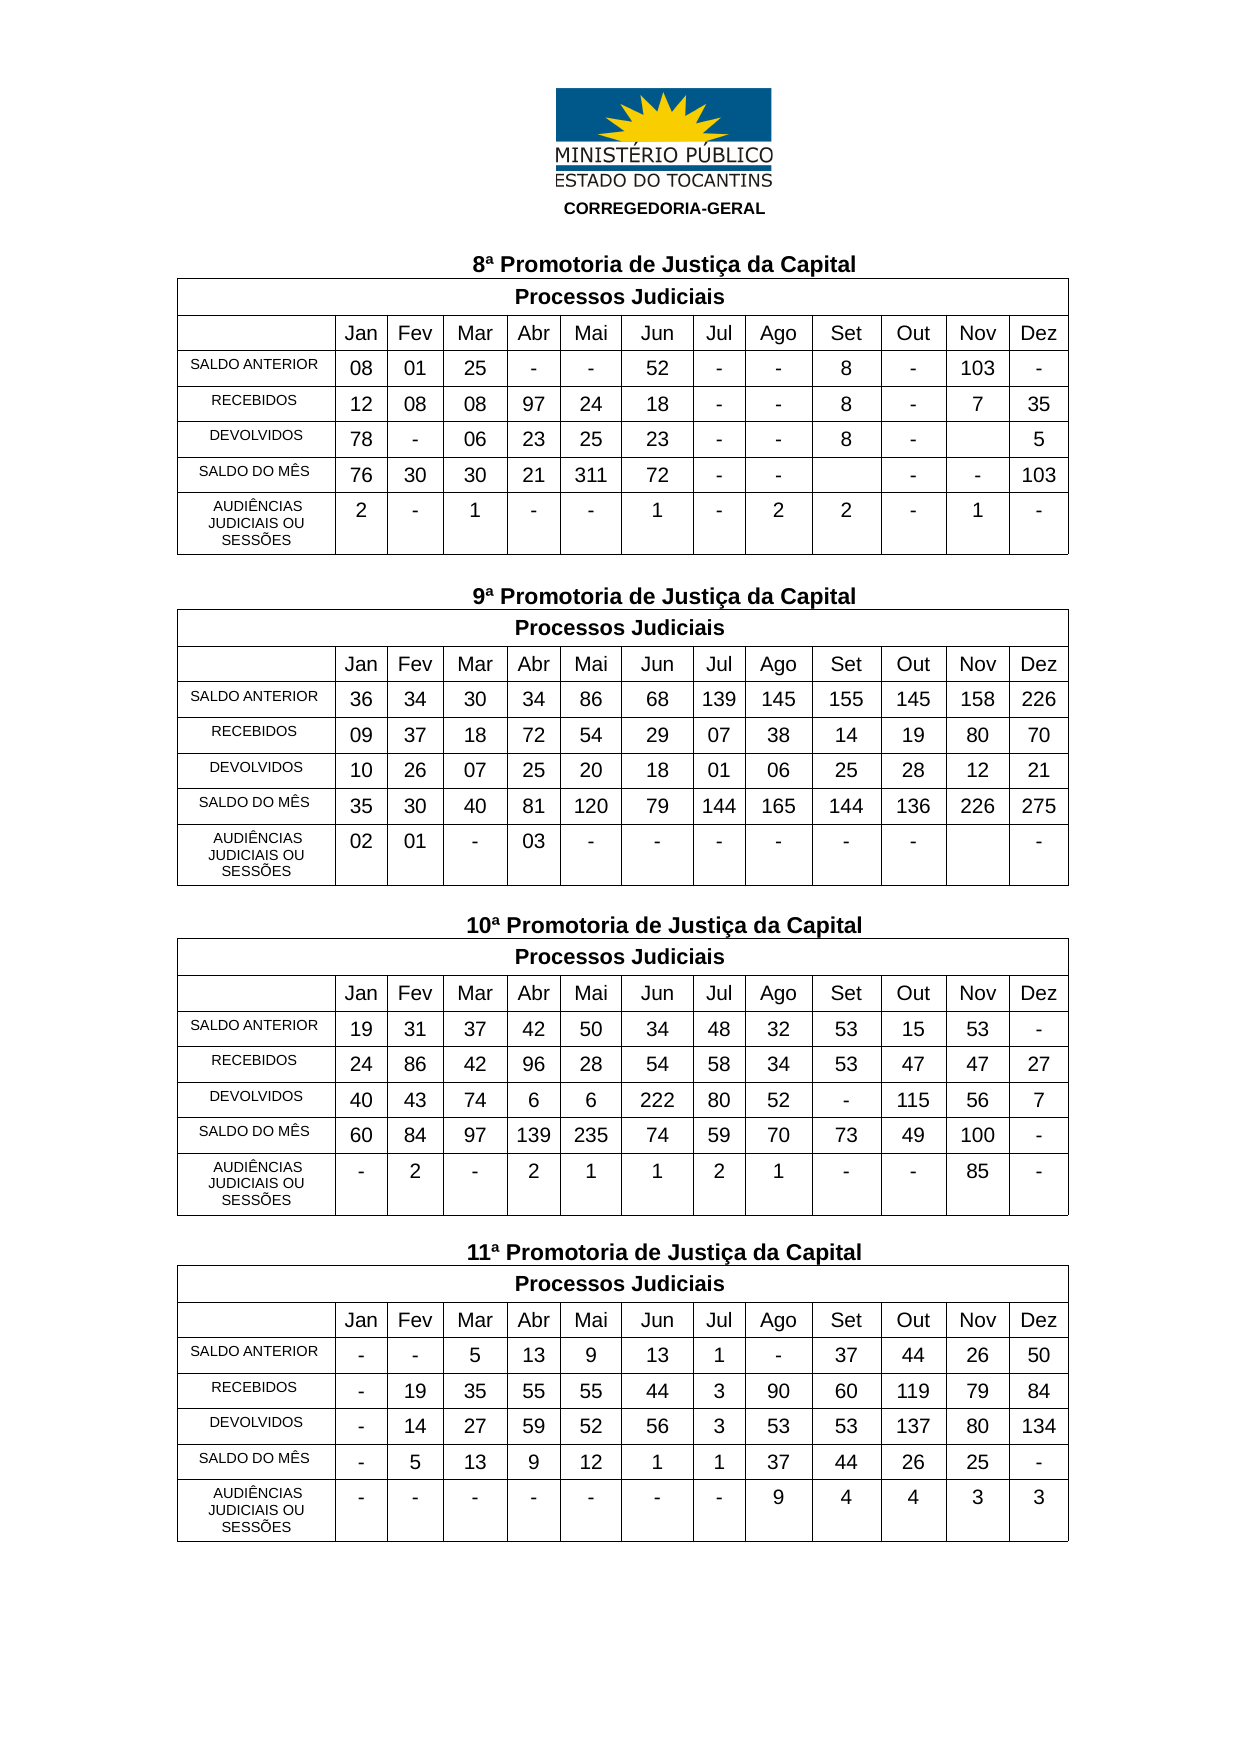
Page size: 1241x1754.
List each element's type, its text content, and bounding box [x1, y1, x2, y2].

table_header Processos Judiciais [178, 939, 1068, 975]
table_cell 79 [947, 1374, 1009, 1408]
table_cell 115 [882, 1083, 946, 1117]
table_cell 134 [1010, 1409, 1068, 1444]
table_cell 37 [444, 1012, 507, 1046]
table_cell 2 [813, 493, 881, 554]
table_cell 08 [444, 387, 507, 421]
table_cell 42 [444, 1047, 507, 1082]
table_cell 144 [694, 789, 745, 823]
table_cell Jul [694, 976, 745, 1011]
table_cell 37 [746, 1445, 812, 1479]
table_cell 47 [882, 1047, 946, 1082]
table_cell 15 [882, 1012, 946, 1046]
table_cell Jan [336, 1303, 387, 1337]
table_cell 32 [746, 1012, 812, 1046]
table_cell 74 [622, 1118, 693, 1153]
subtitle 10ª Promotoria de Justiça da Capital [177, 912, 1152, 938]
table_cell 3 [1010, 1480, 1068, 1541]
table_cell 53 [813, 1012, 881, 1046]
table_cell Out [882, 316, 946, 350]
table_cell - [746, 351, 812, 386]
picture [556, 88, 773, 187]
table_cell - [444, 1480, 507, 1541]
subtitle 11ª Promotoria de Justiça da Capital [177, 1239, 1152, 1265]
table_cell 40 [336, 1083, 387, 1117]
table_cell Mar [444, 976, 507, 1011]
table_cell Abr [508, 647, 560, 681]
table_cell - [882, 493, 946, 554]
table_cell - [508, 493, 560, 554]
table_cell 34 [622, 1012, 693, 1046]
table_cell 81 [508, 789, 560, 823]
table_cell 72 [508, 718, 560, 752]
table_cell 144 [813, 789, 881, 823]
table_cell 23 [622, 422, 693, 457]
table_cell 226 [947, 789, 1009, 823]
table_cell 137 [882, 1409, 946, 1444]
table_header Processos Judiciais [178, 1266, 1068, 1302]
table_cell Ago [746, 316, 812, 350]
table_cell SALDO DO MÊS [178, 1445, 335, 1479]
table_cell 145 [882, 682, 946, 717]
table_cell 84 [388, 1118, 443, 1153]
table_cell 145 [746, 682, 812, 717]
table_cell 50 [561, 1012, 621, 1046]
table_cell 18 [444, 718, 507, 752]
table_cell 54 [561, 718, 621, 752]
table_cell Set [813, 647, 881, 681]
table_cell 09 [336, 718, 387, 752]
table_cell - [746, 825, 812, 885]
table_cell SALDO ANTERIOR [178, 351, 335, 386]
table_cell 70 [1010, 718, 1068, 752]
table_cell 37 [813, 1338, 881, 1373]
table_cell - [882, 825, 946, 885]
table_cell 01 [694, 754, 745, 788]
table_cell - [882, 458, 946, 492]
table_cell 29 [622, 718, 693, 752]
table_cell Out [882, 1303, 946, 1337]
table_cell 06 [746, 754, 812, 788]
table_cell 79 [622, 789, 693, 823]
table_cell 08 [336, 351, 387, 386]
table_cell - [336, 1480, 387, 1541]
table_cell - [1010, 493, 1068, 554]
table_cell - [508, 1480, 560, 1541]
table_cell - [561, 1480, 621, 1541]
table_cell 59 [694, 1118, 745, 1153]
table_cell 40 [444, 789, 507, 823]
table_cell Fev [388, 647, 443, 681]
table_cell 14 [813, 718, 881, 752]
table_cell 1 [694, 1338, 745, 1373]
table_cell - [561, 493, 621, 554]
table_cell 55 [561, 1374, 621, 1408]
table_cell 19 [882, 718, 946, 752]
table_cell [178, 647, 335, 681]
table_cell 139 [508, 1118, 560, 1153]
table_cell Dez [1010, 316, 1068, 350]
table_cell 70 [746, 1118, 812, 1153]
table_cell Out [882, 647, 946, 681]
table_cell - [813, 1083, 881, 1117]
table_cell RECEBIDOS [178, 1374, 335, 1408]
table_cell 02 [336, 825, 387, 885]
table_cell AUDIÊNCIAS JUDICIAIS OU SESSÕES [178, 493, 335, 554]
table_cell Mai [561, 316, 621, 350]
table_cell 23 [508, 422, 560, 457]
table_cell Jan [336, 647, 387, 681]
table_cell Set [813, 1303, 881, 1337]
table_cell 35 [1010, 387, 1068, 421]
table_cell - [388, 493, 443, 554]
table_cell - [561, 351, 621, 386]
table_cell 31 [388, 1012, 443, 1046]
table_cell Jun [622, 1303, 693, 1337]
table_cell Jul [694, 647, 745, 681]
table_cell 165 [746, 789, 812, 823]
table_cell 34 [746, 1047, 812, 1082]
table_cell DEVOLVIDOS [178, 1083, 335, 1117]
table_cell 96 [508, 1047, 560, 1082]
table_cell 7 [1010, 1083, 1068, 1117]
table_cell - [1010, 1445, 1068, 1479]
table_cell 03 [508, 825, 560, 885]
table_cell 36 [336, 682, 387, 717]
table_cell Mai [561, 647, 621, 681]
table_cell 47 [947, 1047, 1009, 1082]
table_cell [947, 825, 1009, 885]
table_cell 158 [947, 682, 1009, 717]
table_cell 06 [444, 422, 507, 457]
table_cell - [882, 1154, 946, 1214]
table_cell Abr [508, 976, 560, 1011]
table_cell 9 [508, 1445, 560, 1479]
table_cell Jun [622, 647, 693, 681]
table_cell AUDIÊNCIAS JUDICIAIS OU SESSÕES [178, 825, 335, 885]
table_cell - [561, 825, 621, 885]
table_cell 13 [444, 1445, 507, 1479]
table_cell 30 [444, 458, 507, 492]
table_cell 2 [508, 1154, 560, 1214]
table_cell 4 [813, 1480, 881, 1541]
table_cell 2 [388, 1154, 443, 1214]
table_cell 12 [336, 387, 387, 421]
table_cell Mar [444, 316, 507, 350]
table_cell - [947, 458, 1009, 492]
table_cell 54 [622, 1047, 693, 1082]
table_cell [178, 316, 335, 350]
table_cell 18 [622, 387, 693, 421]
table_cell 85 [947, 1154, 1009, 1214]
table_cell RECEBIDOS [178, 718, 335, 752]
table_cell 52 [746, 1083, 812, 1117]
table_cell 44 [622, 1374, 693, 1408]
table_cell SALDO DO MÊS [178, 789, 335, 823]
table_cell 90 [746, 1374, 812, 1408]
table_cell - [336, 1154, 387, 1214]
table_cell Mar [444, 647, 507, 681]
table_cell SALDO DO MÊS [178, 1118, 335, 1153]
table_cell Set [813, 316, 881, 350]
table_cell - [746, 422, 812, 457]
table_cell 19 [336, 1012, 387, 1046]
table_cell 139 [694, 682, 745, 717]
table_cell [947, 422, 1009, 457]
table_cell 48 [694, 1012, 745, 1046]
table_cell 26 [947, 1338, 1009, 1373]
table_cell 26 [882, 1445, 946, 1479]
table_cell Set [813, 976, 881, 1011]
table_cell 8 [813, 422, 881, 457]
subtitle 8ª Promotoria de Justiça da Capital [177, 251, 1152, 278]
table_cell - [694, 493, 745, 554]
table_cell - [1010, 1012, 1068, 1046]
table_cell 08 [388, 387, 443, 421]
table_cell 21 [508, 458, 560, 492]
table_cell 26 [388, 754, 443, 788]
table_cell - [336, 1409, 387, 1444]
table_cell Dez [1010, 1303, 1068, 1337]
table_cell 226 [1010, 682, 1068, 717]
table_cell 8 [813, 387, 881, 421]
table_cell - [882, 387, 946, 421]
table_cell [813, 458, 881, 492]
table_cell 30 [388, 458, 443, 492]
table_cell - [746, 1338, 812, 1373]
table_cell 1 [622, 1154, 693, 1214]
table_cell Dez [1010, 976, 1068, 1011]
table_cell - [388, 1480, 443, 1541]
table_cell 5 [1010, 422, 1068, 457]
table_cell RECEBIDOS [178, 387, 335, 421]
table_cell SALDO ANTERIOR [178, 1338, 335, 1373]
table_cell 53 [813, 1047, 881, 1082]
table_cell 35 [336, 789, 387, 823]
table_cell SALDO DO MÊS [178, 458, 335, 492]
table_cell - [336, 1338, 387, 1373]
table_cell [178, 1303, 335, 1337]
table_cell 30 [388, 789, 443, 823]
table_cell Jan [336, 316, 387, 350]
table_cell 2 [336, 493, 387, 554]
table_cell AUDIÊNCIAS JUDICIAIS OU SESSÕES [178, 1480, 335, 1541]
table_cell 119 [882, 1374, 946, 1408]
table_cell 6 [561, 1083, 621, 1117]
table_cell Fev [388, 976, 443, 1011]
table_cell 155 [813, 682, 881, 717]
table_cell 07 [444, 754, 507, 788]
table_cell - [694, 1480, 745, 1541]
table_cell 24 [336, 1047, 387, 1082]
table_cell Nov [947, 1303, 1009, 1337]
table_cell - [1010, 1154, 1068, 1214]
table_cell - [882, 422, 946, 457]
table_cell RECEBIDOS [178, 1047, 335, 1082]
table_cell 24 [561, 387, 621, 421]
table_cell 27 [444, 1409, 507, 1444]
table_cell 1 [622, 493, 693, 554]
table_cell 311 [561, 458, 621, 492]
table_cell - [746, 458, 812, 492]
table_cell Jun [622, 976, 693, 1011]
table_cell - [336, 1374, 387, 1408]
table_cell 275 [1010, 789, 1068, 823]
table_cell Jul [694, 1303, 745, 1337]
table_cell DEVOLVIDOS [178, 1409, 335, 1444]
table_cell 25 [508, 754, 560, 788]
table_cell 1 [746, 1154, 812, 1214]
table_cell Mai [561, 1303, 621, 1337]
table_cell 68 [622, 682, 693, 717]
table_cell 3 [947, 1480, 1009, 1541]
table_cell - [746, 387, 812, 421]
table_cell - [694, 825, 745, 885]
table_cell 100 [947, 1118, 1009, 1153]
table_cell SALDO ANTERIOR [178, 1012, 335, 1046]
table_cell 120 [561, 789, 621, 823]
table_cell 235 [561, 1118, 621, 1153]
table_cell 52 [622, 351, 693, 386]
table_cell - [1010, 351, 1068, 386]
table_cell Fev [388, 316, 443, 350]
table_cell 13 [622, 1338, 693, 1373]
table_cell 1 [561, 1154, 621, 1214]
table_cell 80 [947, 718, 1009, 752]
table_cell 1 [622, 1445, 693, 1479]
table_cell 12 [561, 1445, 621, 1479]
table_cell 28 [561, 1047, 621, 1082]
table_cell 50 [1010, 1338, 1068, 1373]
table_cell 25 [947, 1445, 1009, 1479]
table_cell - [694, 422, 745, 457]
table_cell 2 [746, 493, 812, 554]
table_cell Nov [947, 316, 1009, 350]
table_cell 72 [622, 458, 693, 492]
table_cell 4 [882, 1480, 946, 1541]
table_cell 30 [444, 682, 507, 717]
table_cell 74 [444, 1083, 507, 1117]
table_cell 80 [694, 1083, 745, 1117]
table_cell 2 [694, 1154, 745, 1214]
table_cell 44 [882, 1338, 946, 1373]
table_header Processos Judiciais [178, 610, 1068, 646]
table_cell - [813, 825, 881, 885]
table_cell 53 [947, 1012, 1009, 1046]
table_cell 01 [388, 825, 443, 885]
table_cell 9 [746, 1480, 812, 1541]
table_cell Jan [336, 976, 387, 1011]
table_cell - [444, 825, 507, 885]
table_cell 58 [694, 1047, 745, 1082]
table_cell 80 [947, 1409, 1009, 1444]
table_cell 38 [746, 718, 812, 752]
table_cell 6 [508, 1083, 560, 1117]
table_cell 103 [1010, 458, 1068, 492]
table_cell 25 [813, 754, 881, 788]
table_cell Nov [947, 976, 1009, 1011]
table_cell 5 [388, 1445, 443, 1479]
table_cell 76 [336, 458, 387, 492]
table_cell 27 [1010, 1047, 1068, 1082]
table_cell Jul [694, 316, 745, 350]
table_cell 103 [947, 351, 1009, 386]
table_cell 97 [508, 387, 560, 421]
table_cell 59 [508, 1409, 560, 1444]
table_cell 25 [561, 422, 621, 457]
table_cell - [694, 387, 745, 421]
subtitle 9ª Promotoria de Justiça da Capital [177, 583, 1152, 609]
table_cell 18 [622, 754, 693, 788]
table_cell 55 [508, 1374, 560, 1408]
table_cell 84 [1010, 1374, 1068, 1408]
table_cell 01 [388, 351, 443, 386]
table_cell 10 [336, 754, 387, 788]
table_cell Ago [746, 1303, 812, 1337]
table_cell 1 [947, 493, 1009, 554]
table_cell - [1010, 1118, 1068, 1153]
table_cell 25 [444, 351, 507, 386]
table_cell 60 [813, 1374, 881, 1408]
table_cell 20 [561, 754, 621, 788]
table_cell Nov [947, 647, 1009, 681]
table_cell - [508, 351, 560, 386]
table_cell - [882, 351, 946, 386]
table_cell Mar [444, 1303, 507, 1337]
table_cell 42 [508, 1012, 560, 1046]
table_cell 8 [813, 351, 881, 386]
table_cell 44 [813, 1445, 881, 1479]
table_cell - [694, 351, 745, 386]
table_cell 12 [947, 754, 1009, 788]
table_cell 35 [444, 1374, 507, 1408]
table_cell 136 [882, 789, 946, 823]
table_cell 1 [444, 493, 507, 554]
table_cell Ago [746, 647, 812, 681]
table_cell - [622, 825, 693, 885]
table_cell 1 [694, 1445, 745, 1479]
table_cell Abr [508, 1303, 560, 1337]
table_cell 73 [813, 1118, 881, 1153]
table_cell 07 [694, 718, 745, 752]
table_cell 9 [561, 1338, 621, 1373]
table_cell - [694, 458, 745, 492]
table_cell Mai [561, 976, 621, 1011]
table_cell 3 [694, 1409, 745, 1444]
table_cell Jun [622, 316, 693, 350]
table_cell - [444, 1154, 507, 1214]
table_cell 222 [622, 1083, 693, 1117]
table_cell 43 [388, 1083, 443, 1117]
table_cell DEVOLVIDOS [178, 754, 335, 788]
table_cell 78 [336, 422, 387, 457]
table_cell Ago [746, 976, 812, 1011]
table_cell 86 [561, 682, 621, 717]
table_cell SALDO ANTERIOR [178, 682, 335, 717]
table_cell 37 [388, 718, 443, 752]
table_cell - [388, 1338, 443, 1373]
table_cell Abr [508, 316, 560, 350]
table_cell [178, 976, 335, 1011]
table_cell 3 [694, 1374, 745, 1408]
table_cell Dez [1010, 647, 1068, 681]
table_cell 53 [813, 1409, 881, 1444]
table_cell - [1010, 825, 1068, 885]
table_cell - [622, 1480, 693, 1541]
table_cell - [336, 1445, 387, 1479]
table_cell 19 [388, 1374, 443, 1408]
table_header Processos Judiciais [178, 279, 1068, 314]
table_cell - [388, 422, 443, 457]
table_cell Fev [388, 1303, 443, 1337]
table_cell 60 [336, 1118, 387, 1153]
table_cell 53 [746, 1409, 812, 1444]
table_cell 13 [508, 1338, 560, 1373]
table_cell 21 [1010, 754, 1068, 788]
table_cell 86 [388, 1047, 443, 1082]
table_cell 97 [444, 1118, 507, 1153]
table_cell 28 [882, 754, 946, 788]
table_cell AUDIÊNCIAS JUDICIAIS OU SESSÕES [178, 1154, 335, 1214]
table_cell 34 [388, 682, 443, 717]
table_cell DEVOLVIDOS [178, 422, 335, 457]
table_cell 7 [947, 387, 1009, 421]
table_cell 56 [947, 1083, 1009, 1117]
table_cell Out [882, 976, 946, 1011]
table_cell 56 [622, 1409, 693, 1444]
table_cell 52 [561, 1409, 621, 1444]
table_cell 5 [444, 1338, 507, 1373]
table_cell 49 [882, 1118, 946, 1153]
table_cell 14 [388, 1409, 443, 1444]
table_cell 34 [508, 682, 560, 717]
table_cell - [813, 1154, 881, 1214]
